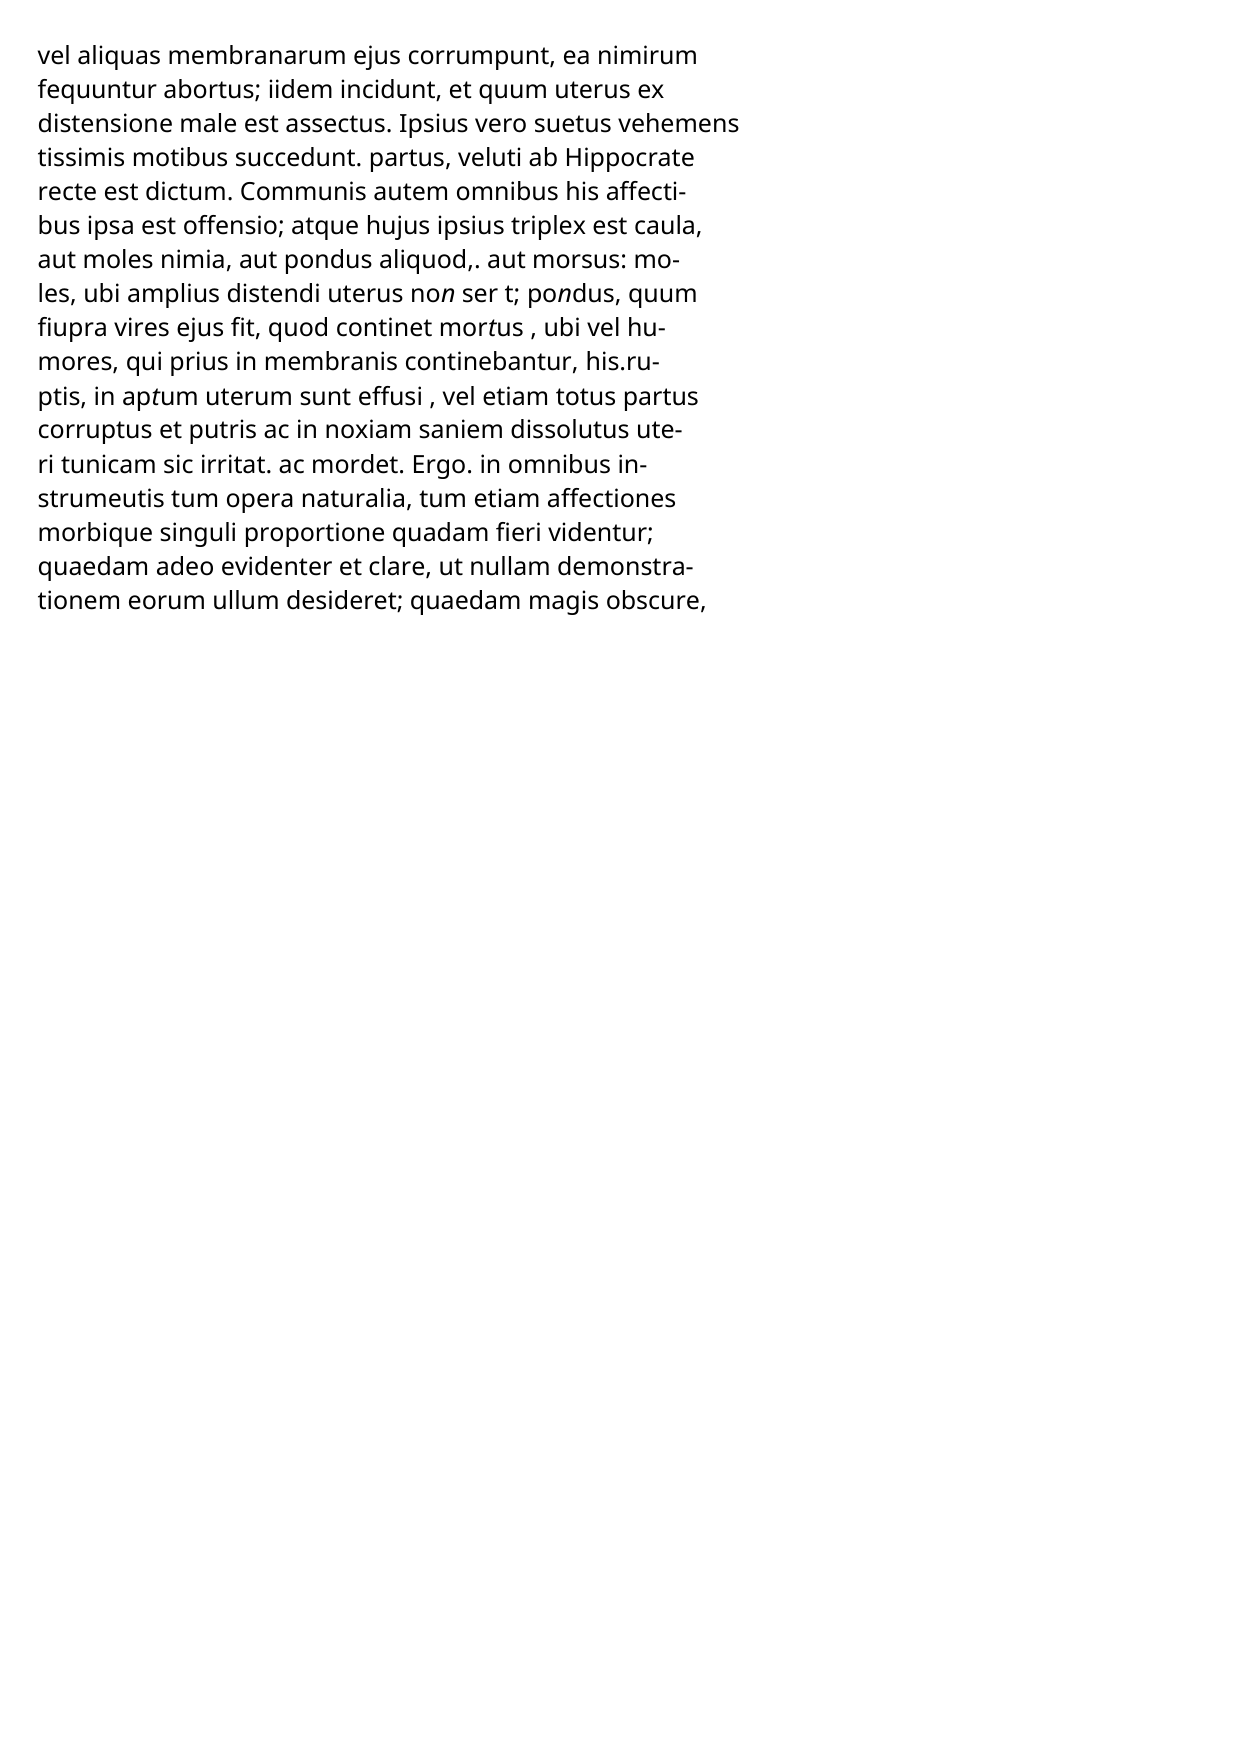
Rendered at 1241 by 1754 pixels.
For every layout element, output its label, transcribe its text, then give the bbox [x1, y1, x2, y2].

text vel aliquas membranarum ejus corrumpunt, ea nimirum fequuntur abortus; iidem incidunt, et quum uterus ex distensione male est assectus. Ipsius vero suetus vehemens tissimis motibus succedunt. partus, veluti ab Hippocrate recte est dictum. Communis autem omnibus his affecti- bus ipsa est offensio; atque hujus ipsius triplex est caula, aut moles nimia, aut pondus aliquod,. aut morsus: mo- les, ubi amplius distendi uterus non ser t; pondus, quum fiupra vires ejus fit, quod continet mortus , ubi vel hu- mores, qui prius in membranis continebantur, his.ru- ptis, in aptum uterum sunt effusi , vel etiam totus partus corruptus et putris ac in noxiam saniem dissolutus ute- ri tunicam sic irritat. ac mordet. Ergo. in omnibus in- strumeutis tum opera naturalia, tum etiam affectiones morbique singuli proportione quadam fieri videntur; quaedam adeo evidenter et clare, ut nullam demonstra- tionem eorum ullum desideret; quaedam magis obscure, [37, 37, 1203, 617]
